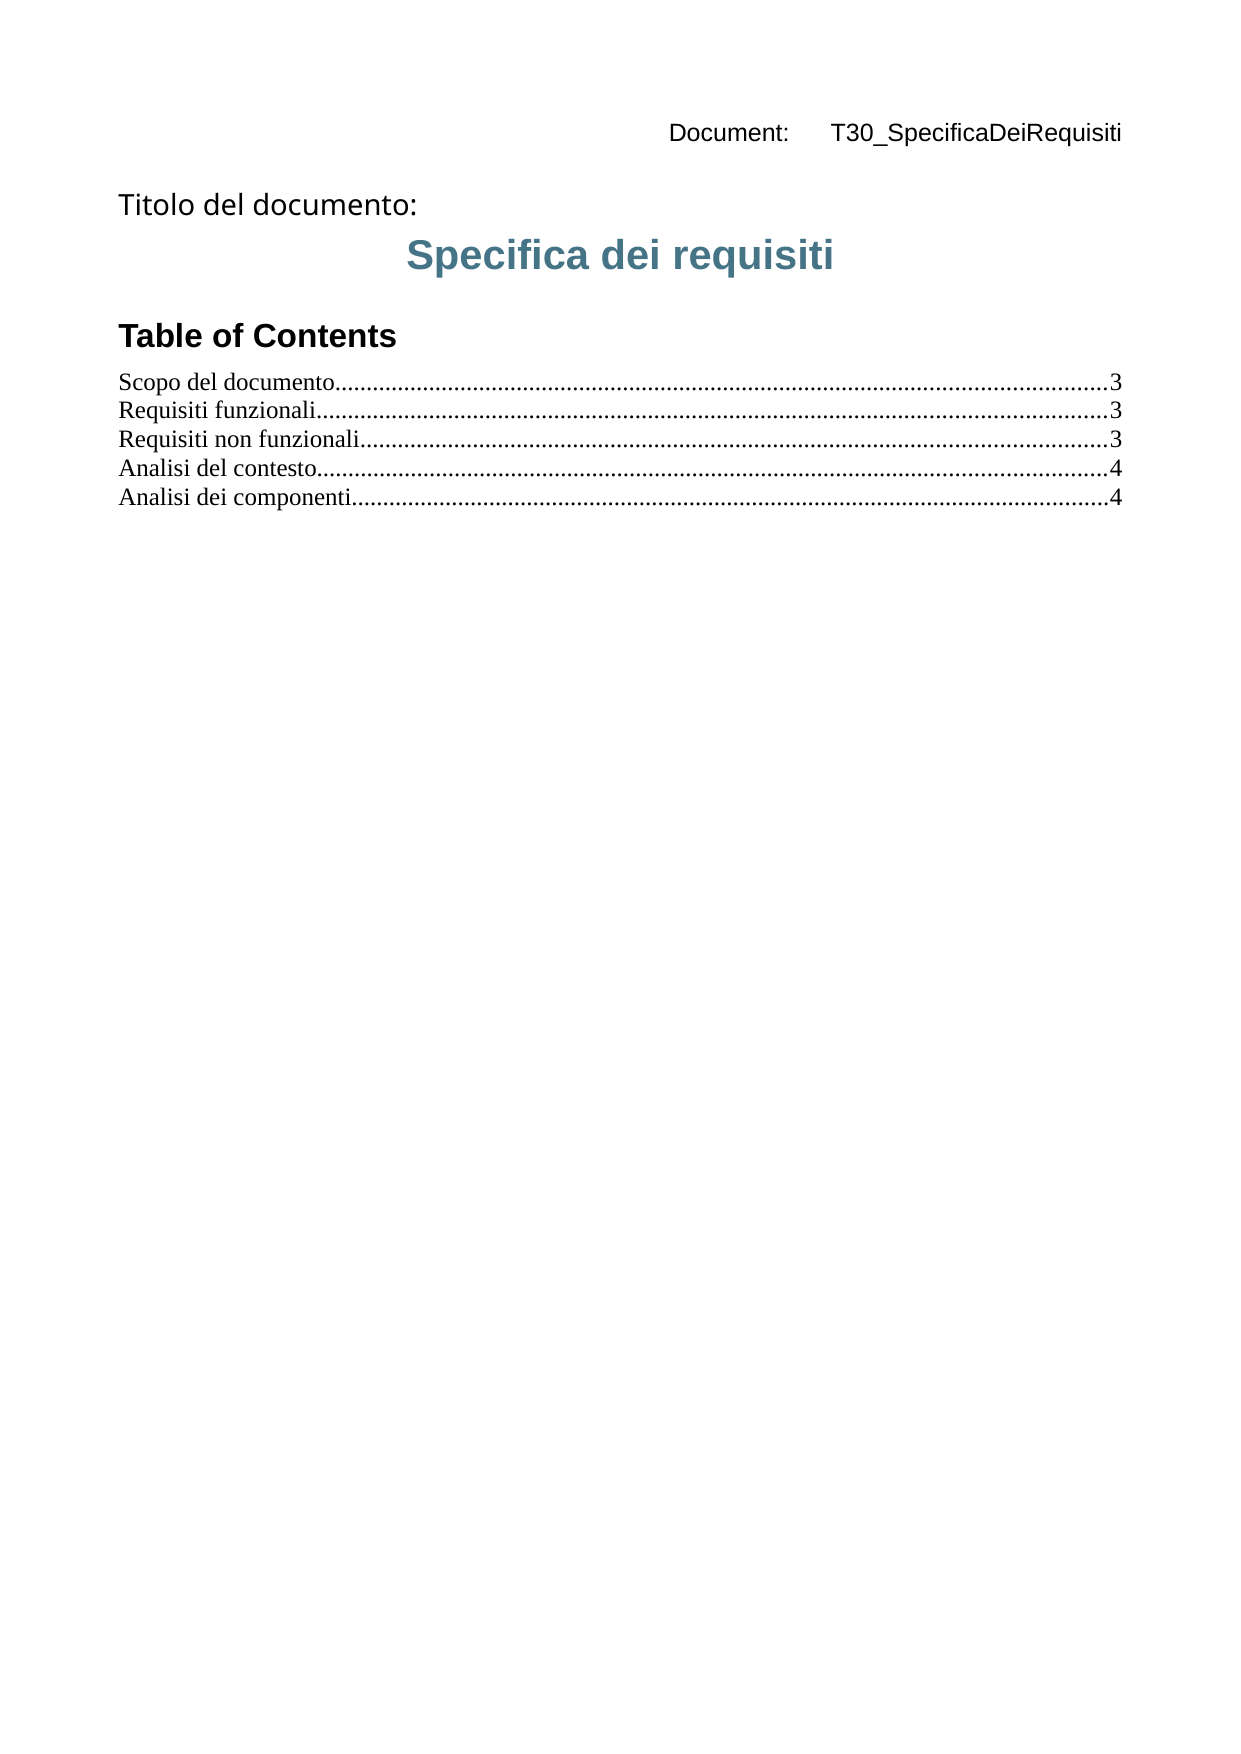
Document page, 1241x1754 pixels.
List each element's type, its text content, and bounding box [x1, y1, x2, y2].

subtitle Table of Contents [118, 316, 1122, 354]
text Titolo del documento: [118, 176, 1122, 224]
text Analisi dei componenti 4 [118, 482, 1122, 511]
text Requisiti non funzionali 3 [118, 424, 1122, 453]
text Requisiti funzionali 3 [118, 396, 1122, 424]
text Analisi del contesto 4 [118, 453, 1122, 482]
subtitle Specifica dei requisiti [118, 231, 1122, 278]
text Scopo del documento 3 [118, 367, 1122, 396]
